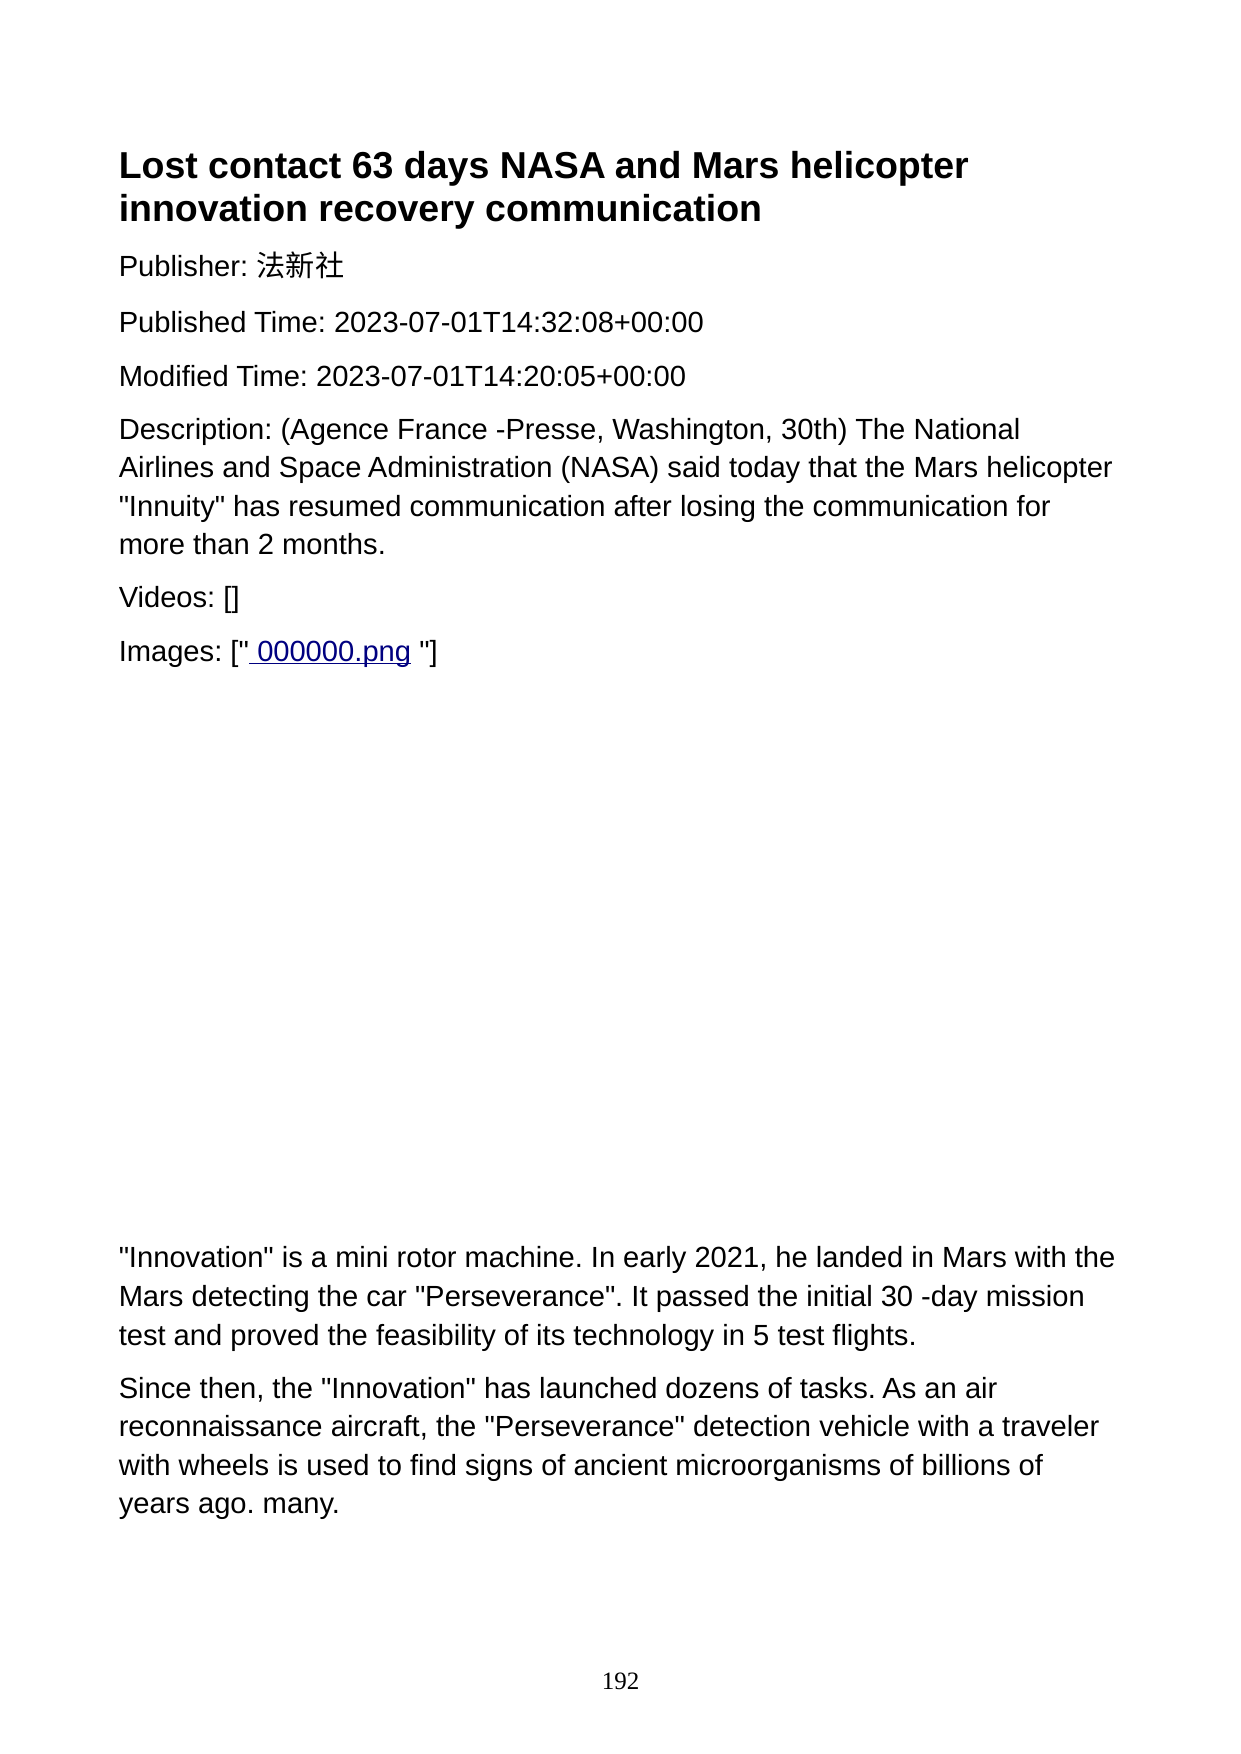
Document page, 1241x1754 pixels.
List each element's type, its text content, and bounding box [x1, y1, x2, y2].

text Published Time: 2023-07-01T14:32:08+00:00 [118, 305, 1122, 339]
text Modified Time: 2023-07-01T14:20:05+00:00 [118, 358, 1122, 392]
text Videos: [] [118, 580, 1122, 614]
text Publisher: 法新社 [118, 242, 1122, 284]
text Since then, the "Innovation" has launched dozens of tasks. As an air reconnaissance aircraft, the "Perseverance" detection vehicle with a traveler with wheels is used to find signs of ancient microorganisms of billions of years ago. many. [118, 1371, 1122, 1520]
text Description: (Agence France -Presse, Washington, 30th) The National Airlines and Space Administration (NASA) said today that the Mars helicopter "Innuity" has resumed communication after losing the communication for more than 2 months. [118, 412, 1122, 561]
subtitle Lost contact 63 days NASA and Mars helicopter innovation recovery communication [118, 143, 1122, 230]
text "Innovation" is a mini rotor machine. In early 2021, he landed in Mars with the Mars detecting the car "Perseverance". It passed the initial 30 -day mission test and proved the feasibility of its technology in 5 test flights. [118, 687, 1122, 1351]
text Images: [" 000000.png "] [118, 633, 1122, 667]
